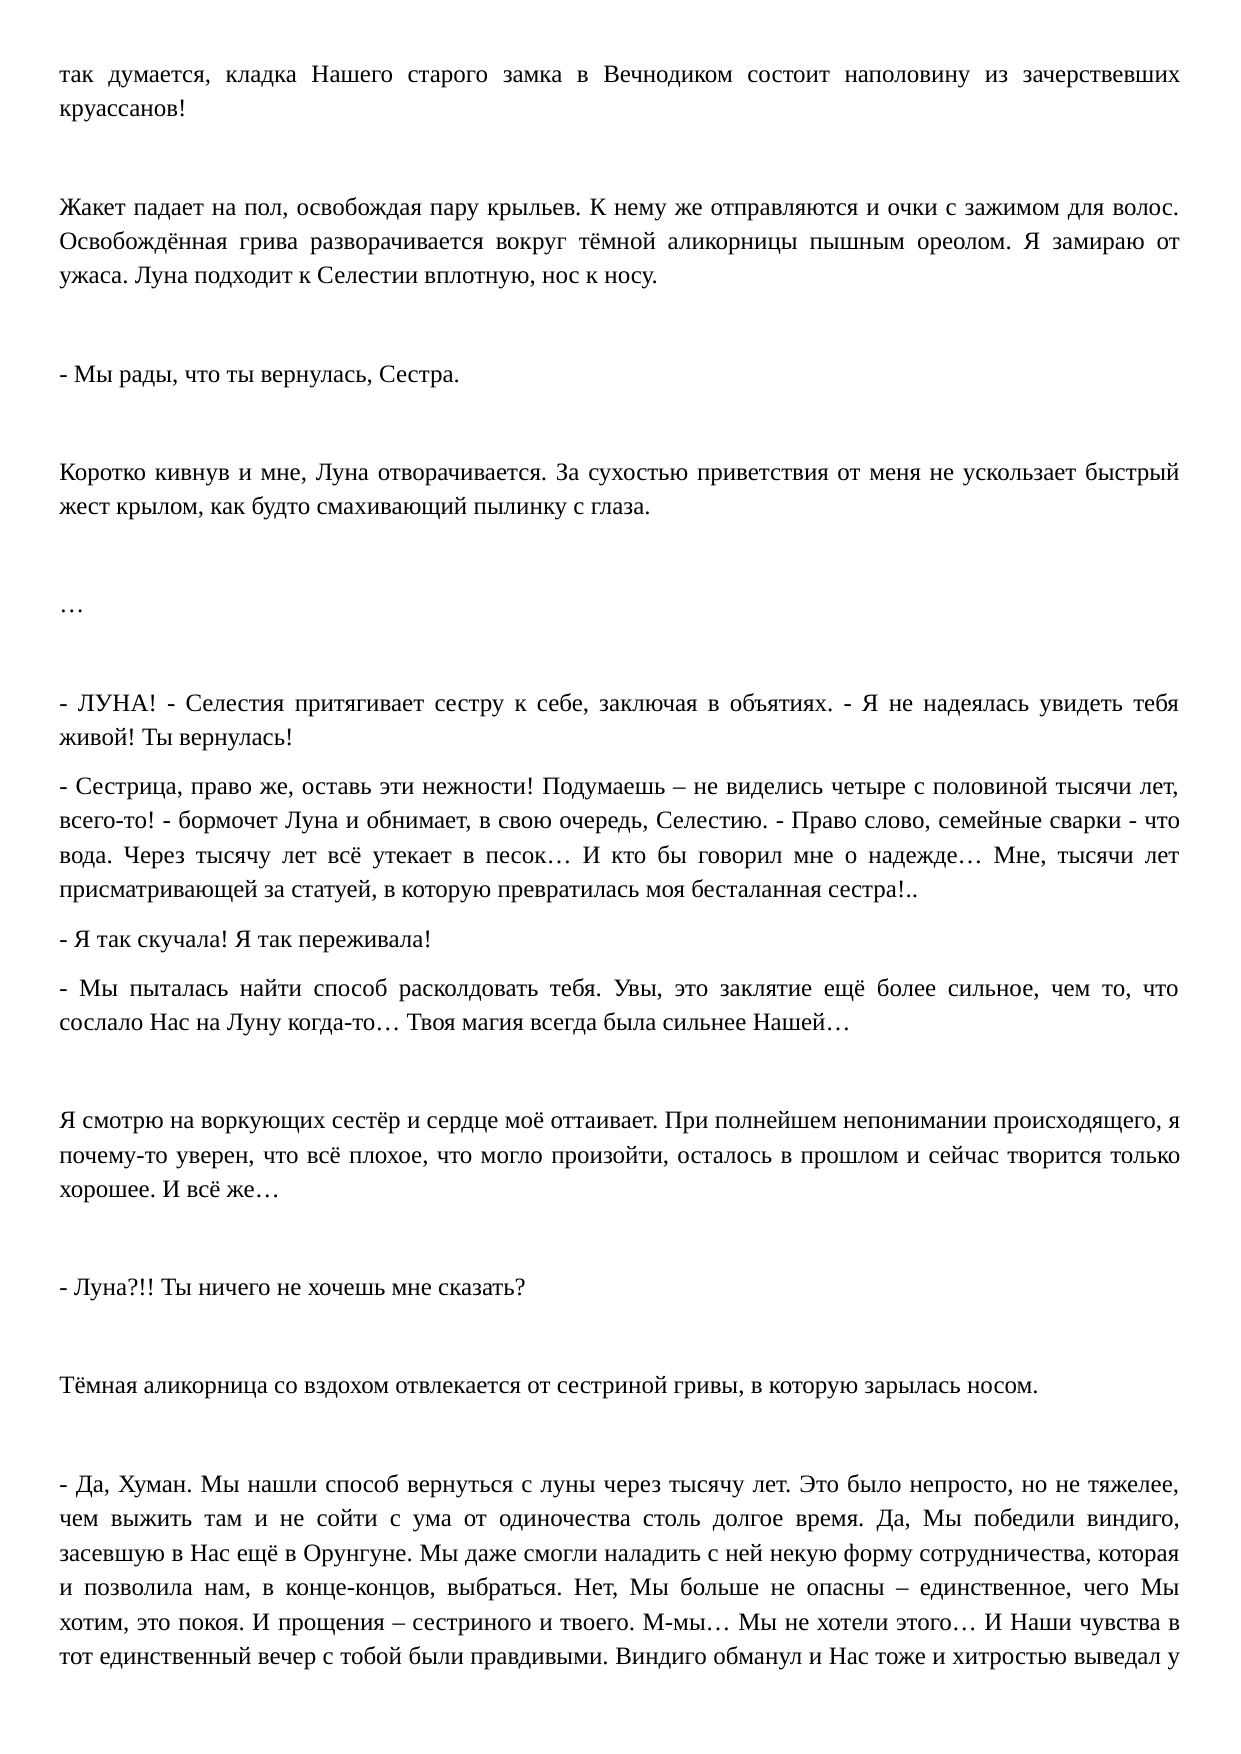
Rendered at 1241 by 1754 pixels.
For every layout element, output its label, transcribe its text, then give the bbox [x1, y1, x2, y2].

text - Луна?!! Ты ничего не хочешь мне сказать? [59, 1272, 1181, 1301]
text - Да, Хуман. Мы нашли способ вернуться с луны через тысячу лет. Это было непросто, но не тяжелее, чем выжить там и не сойти с ума от одиночества столь долгое время. Да, Мы победили виндиго, засевшую в Нас ещё в Орунгуне. Мы даже смогли наладить с ней некую форму сотрудничества, которая и позволила нам, в конце-концов, выбраться. Нет, Мы больше не опасны – единственное, чего Мы хотим, это покоя. И прощения – сестриного и твоего. М-мы… Мы не хотели этого… И Наши чувства в тот единственный вечер с тобой были правдивыми. Виндиго обманул и Нас тоже и хитростью выведал у [59, 1469, 1181, 1670]
text - Мы рады, что ты вернулась, Сестра. [59, 359, 1181, 387]
text Жакет падает на пол, освобождая пару крыльев. К нему же отправляются и очки с зажимом для волос. Освобождённая грива разворачивается вокруг тёмной аликорницы пышным ореолом. Я замираю от ужаса. Луна подходит к Селестии вплотную, нос к носу. [59, 192, 1181, 289]
text - Сестрица, право же, оставь эти нежности! Подумаешь – не виделись четыре с половиной тысячи лет, всего-то! - бормочет Луна и обнимает, в свою очередь, Селестию. - Право слово, семейные сварки - что вода. Через тысячу лет всё утекает в песок… И кто бы говорил мне о надежде… Мне, тысячи лет присматривающей за статуей, в которую превратилась моя бесталанная сестра!.. [59, 771, 1181, 903]
text - Я так скучала! Я так переживала! [59, 924, 1181, 952]
text … [59, 589, 1181, 618]
text Тёмная аликорница со вздохом отвлекается от сестриной гривы, в которую зарылась носом. [59, 1371, 1181, 1399]
text Коротко кивнув и мне, Луна отворачивается. За сухостью приветствия от меня не ускользает быстрый жест крылом, как будто смахивающий пылинку с глаза. [59, 457, 1181, 520]
text - ЛУНА! - Селестия притягивает сестру к себе, заключая в объятиях. - Я не надеялась увидеть тебя живой! Ты вернулась! [59, 688, 1181, 751]
text Я смотрю на воркующих сестёр и сердце моё оттаивает. При полнейшем непонимании происходящего, я почему-то уверен, что всё плохое, что могло произойти, осталось в прошлом и сейчас творится только хорошее. И всё же… [59, 1105, 1181, 1203]
text - Мы пыталась найти способ расколдовать тебя. Увы, это заклятие ещё более сильное, чем то, что сослало Нас на Луну когда-то… Твоя магия всегда была сильнее Нашей… [59, 973, 1181, 1036]
text так думается, кладка Нашего старого замка в Вечнодиком состоит наполовину из зачерствевших круассанов! [59, 59, 1181, 122]
